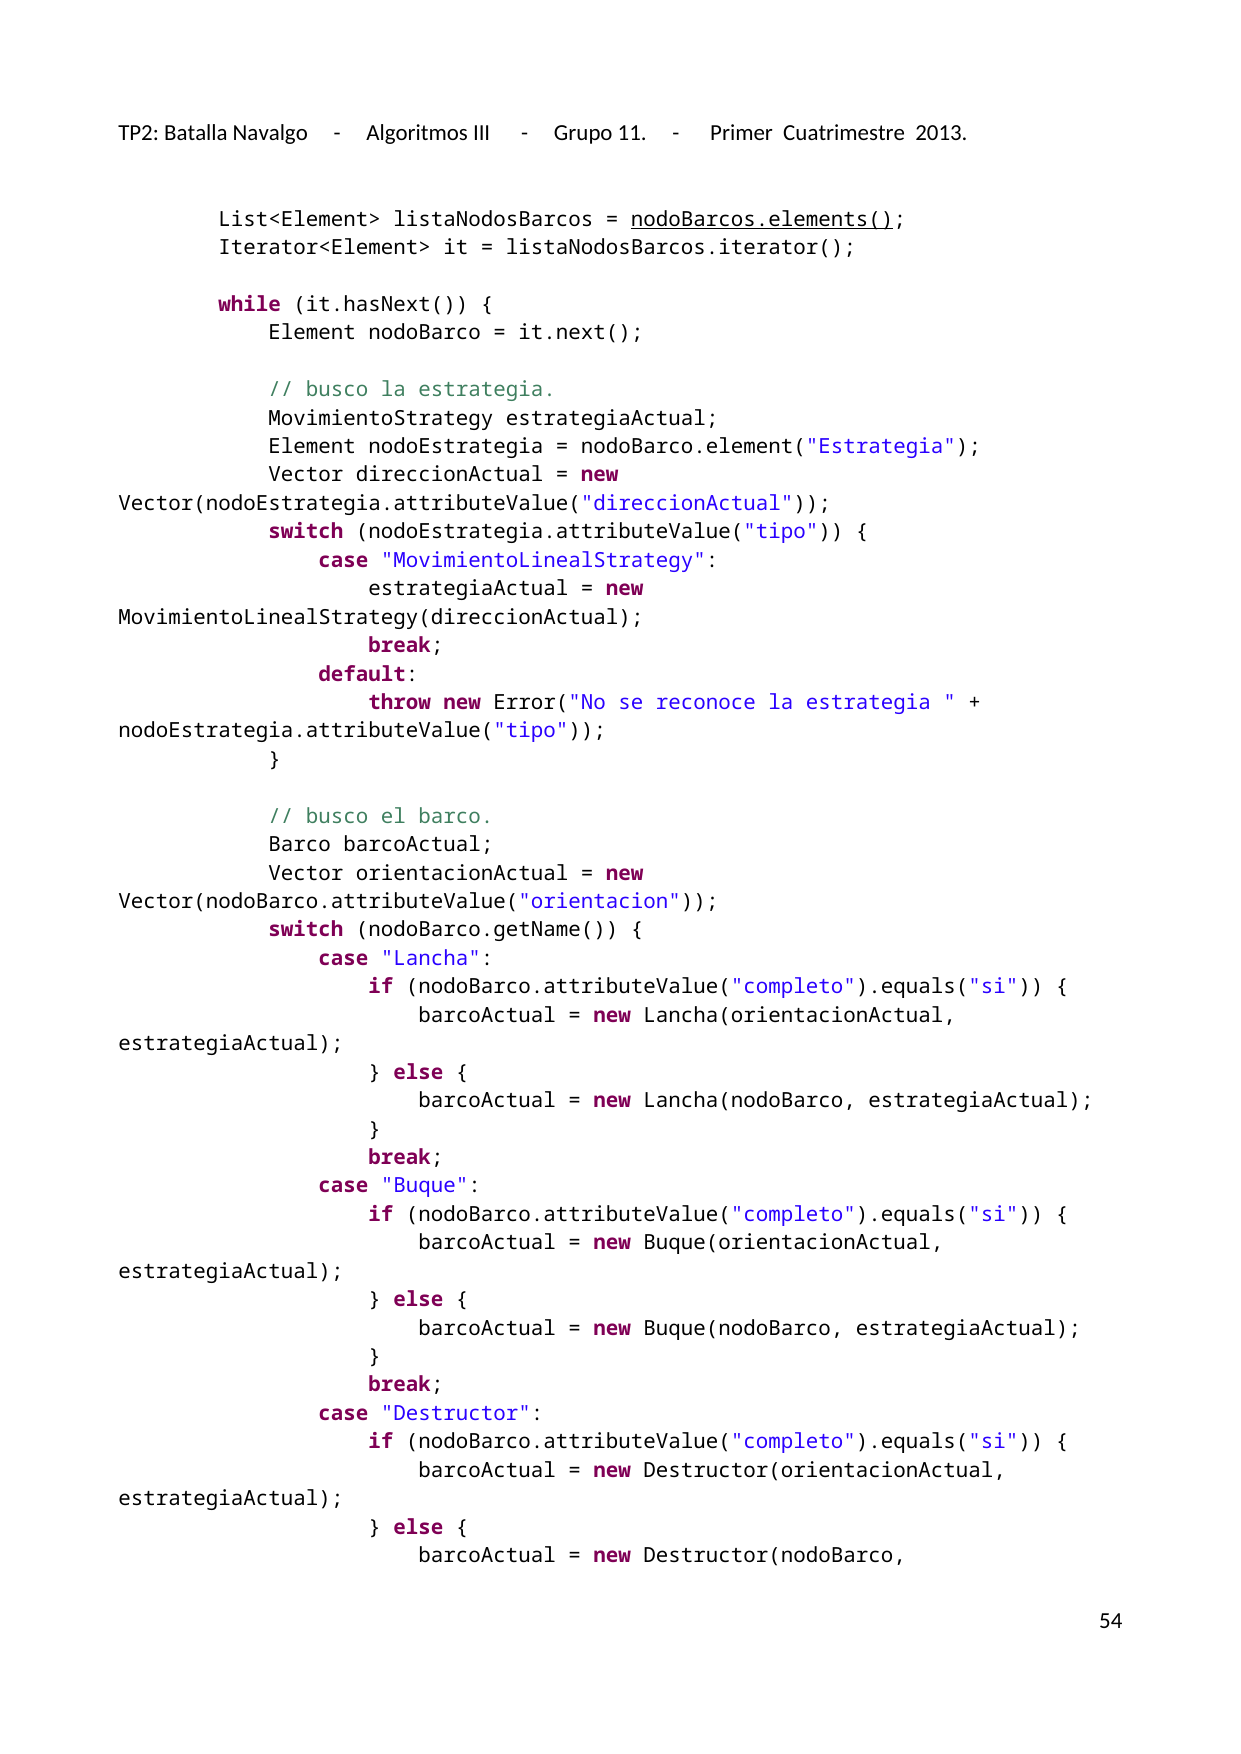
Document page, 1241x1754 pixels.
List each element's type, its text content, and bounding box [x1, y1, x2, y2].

text List<Element> listaNodosBarcos = nodoBarcos.elements(); [118, 204, 1122, 232]
text barcoActual = new Buque(nodoBarco, estrategiaActual); [118, 1313, 1122, 1341]
text } [118, 1341, 1122, 1369]
text case "Buque": [118, 1171, 1122, 1199]
text if (nodoBarco.attributeValue("completo").equals("si")) { [118, 971, 1122, 1000]
text case "Destructor": [118, 1398, 1122, 1426]
text throw new Error("No se reconoce la estrategia " + nodoEstrategia.attributeValue("tipo")); [118, 687, 1122, 744]
text case "Lancha": [118, 943, 1122, 971]
text } else { [118, 1284, 1122, 1313]
text } else { [118, 1057, 1122, 1085]
text Iterator<Element> it = listaNodosBarcos.iterator(); [118, 232, 1122, 261]
text if (nodoBarco.attributeValue("completo").equals("si")) { [118, 1199, 1122, 1227]
text MovimientoStrategy estrategiaActual; [118, 403, 1122, 431]
text default: [118, 659, 1122, 687]
text } else { [118, 1512, 1122, 1540]
text } [118, 744, 1122, 772]
text Element nodoBarco = it.next(); [118, 317, 1122, 346]
text estrategiaActual = new MovimientoLinealStrategy(direccionActual); [118, 573, 1122, 630]
text switch (nodoEstrategia.attributeValue("tipo")) { [118, 516, 1122, 545]
text Vector orientacionActual = new Vector(nodoBarco.attributeValue("orientacion")); [118, 858, 1122, 914]
text Vector direccionActual = new Vector(nodoEstrategia.attributeValue("direccionActual")); [118, 459, 1122, 516]
text case "MovimientoLinealStrategy": [118, 545, 1122, 573]
text barcoActual = new Destructor(orientacionActual, estrategiaActual); [118, 1455, 1122, 1512]
text Element nodoEstrategia = nodoBarco.element("Estrategia"); [118, 431, 1122, 459]
text while (it.hasNext()) { [118, 289, 1122, 317]
text barcoActual = new Destructor(nodoBarco, [118, 1540, 1122, 1569]
text } [118, 1114, 1122, 1142]
text barcoActual = new Lancha(nodoBarco, estrategiaActual); [118, 1085, 1122, 1114]
text break; [118, 1142, 1122, 1171]
text switch (nodoBarco.getName()) { [118, 914, 1122, 943]
text // busco el barco. [118, 801, 1122, 829]
text barcoActual = new Lancha(orientacionActual, estrategiaActual); [118, 1000, 1122, 1057]
text barcoActual = new Buque(orientacionActual, estrategiaActual); [118, 1227, 1122, 1284]
text // busco la estrategia. [118, 374, 1122, 403]
text if (nodoBarco.attributeValue("completo").equals("si")) { [118, 1426, 1122, 1455]
text Barco barcoActual; [118, 829, 1122, 858]
text break; [118, 630, 1122, 659]
text break; [118, 1369, 1122, 1398]
